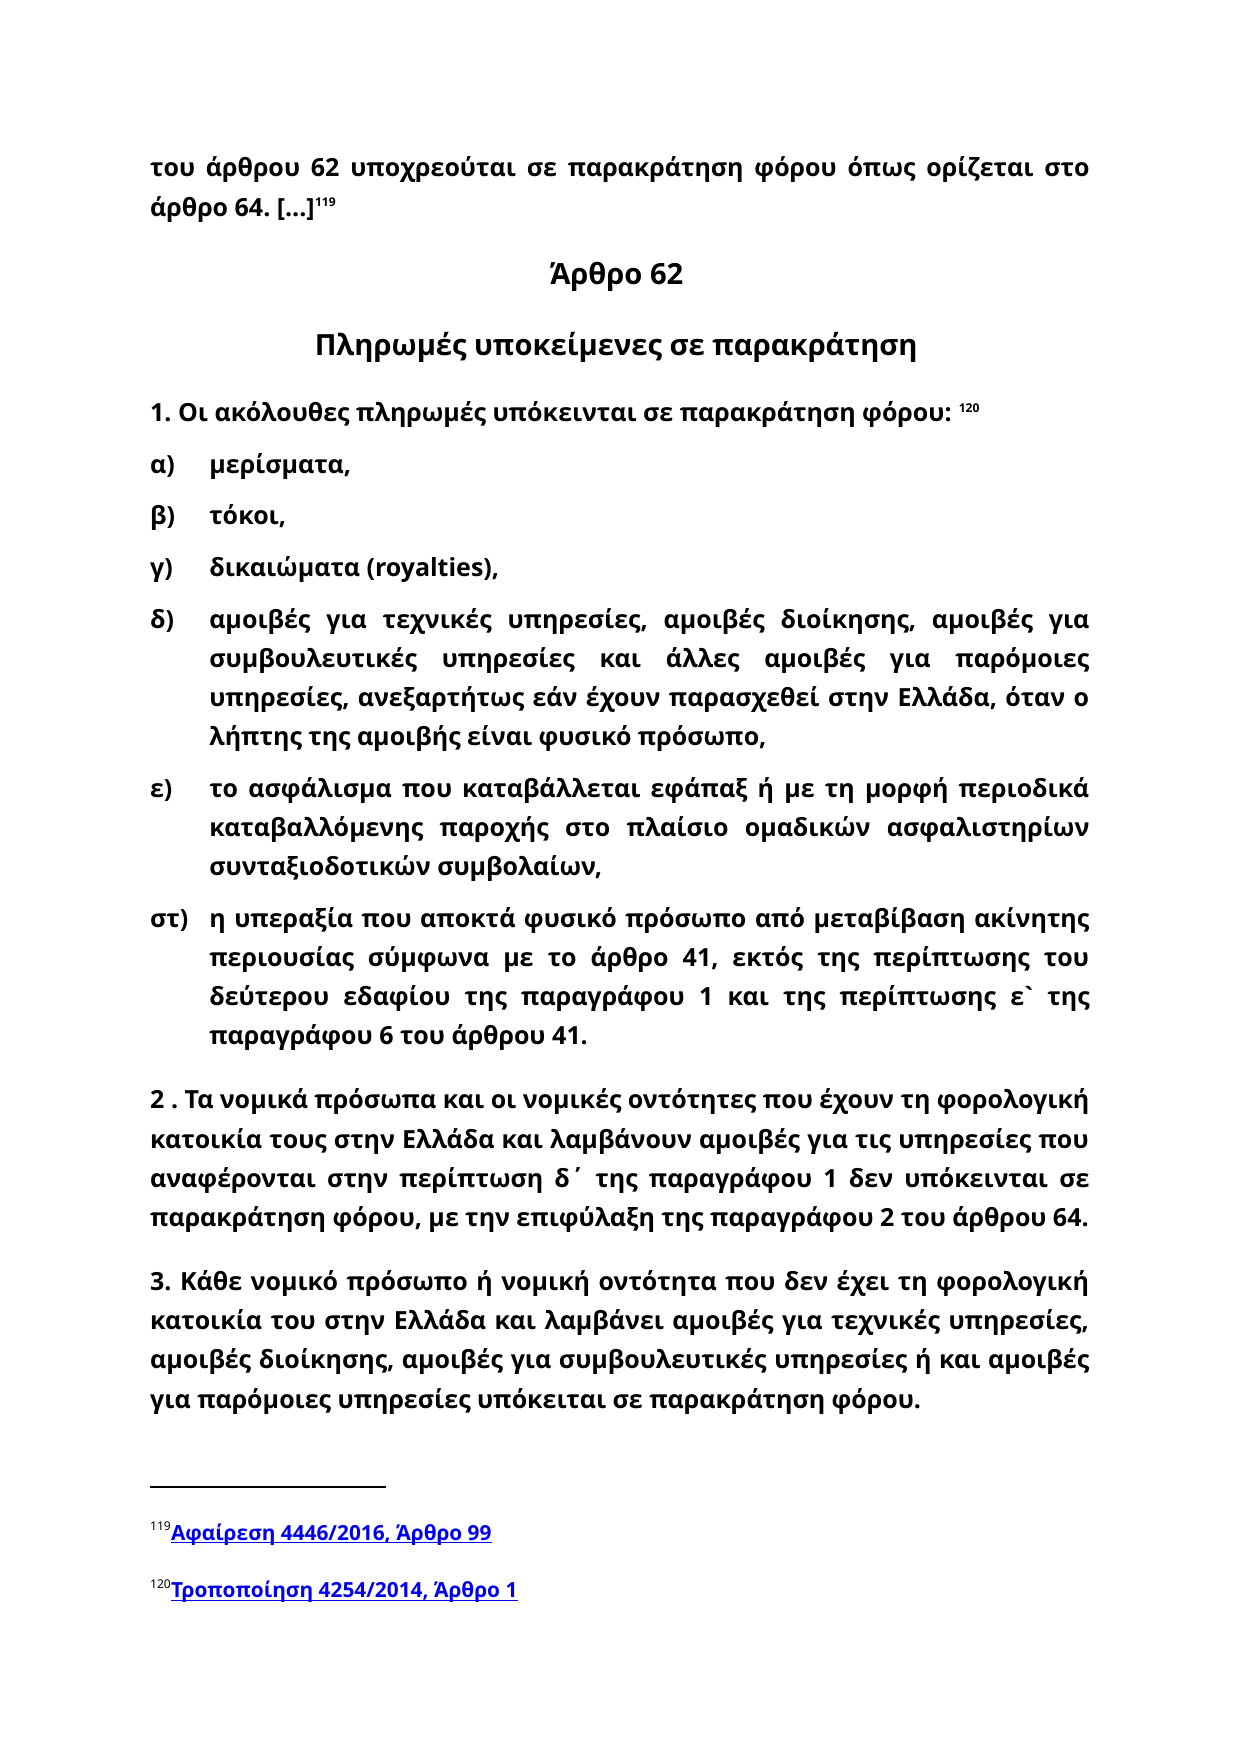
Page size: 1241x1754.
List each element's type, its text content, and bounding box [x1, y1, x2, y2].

subtitle Πληρωμές υποκείμενες σε παρακράτηση [150, 324, 1090, 364]
text Τροποποίηση 4254/2014, Άρθρο 1 [150, 1576, 1090, 1604]
text του άρθρου 62 υποχρεούται σε παρακράτηση φόρου όπως ορίζεται στο άρθρο 64. [...] [150, 150, 1090, 223]
list δ) αμοιβές για τεχνικές υπηρεσίες, αμοιβές διοίκησης, αμοιβές για συμβουλευτικές υπηρεσίες και άλλες αμοιβές για παρόμοιες υπηρεσίες, ανεξαρτήτως εάν έχουν παρασχεθεί στην Ελλάδα, όταν ο λήπτης της αμοιβής είναι φυσικό πρόσωπο, [150, 601, 1090, 753]
list ε) το ασφάλισμα που καταβάλλεται εφάπαξ ή με τη μορφή περιοδικά καταβαλλόμενης παροχής στο πλαίσιο ομαδικών ασφαλιστηρίων συνταξιοδοτικών συμβολαίων, [150, 770, 1090, 883]
list α) μερίσματα, [150, 446, 1090, 480]
subtitle Άρθρο 62 [150, 253, 1090, 293]
list στ) η υπεραξία που αποκτά φυσικό πρόσωπο από μεταβίβαση ακίνητης περιουσίας σύμφωνα με το άρθρο 41, εκτός της περίπτωσης του δεύτερου εδαφίου της παραγράφου 1 και της περίπτωσης ε` της παραγράφου 6 του άρθρου 41. [150, 900, 1090, 1052]
text 1. Οι ακόλουθες πληρωμές υπόκεινται σε παρακράτηση φόρου: [150, 394, 1090, 429]
list γ) δικαιώματα (royalties), [150, 549, 1090, 584]
text 3. Κάθε νομικό πρόσωπο ή νομική οντότητα που δεν έχει τη φορολογική κατοικία του στην Ελλάδα και λαμβάνει αμοιβές για τεχνικές υπηρεσίες, αμοιβές διοίκησης, αμοιβές για συμβουλευτικές υπηρεσίες ή και αμοιβές για παρόμοιες υπηρεσίες υπόκειται σε παρακράτηση φόρου. [150, 1264, 1090, 1415]
text 2 . Τα νομικά πρόσωπα και οι νομικές οντότητες που έχουν τη φορολογική κατοικία τους στην Ελλάδα και λαμβάνουν αμοιβές για τις υπηρεσίες που αναφέρονται στην περίπτωση δ΄ της παραγράφου 1 δεν υπόκεινται σε παρακράτηση φόρου, με την επιφύλαξη της παραγράφου 2 του άρθρου 64. [150, 1082, 1090, 1234]
text Αφαίρεση 4446/2016, Άρθρο 99 [150, 1518, 1090, 1546]
list β) τόκοι, [150, 498, 1090, 532]
